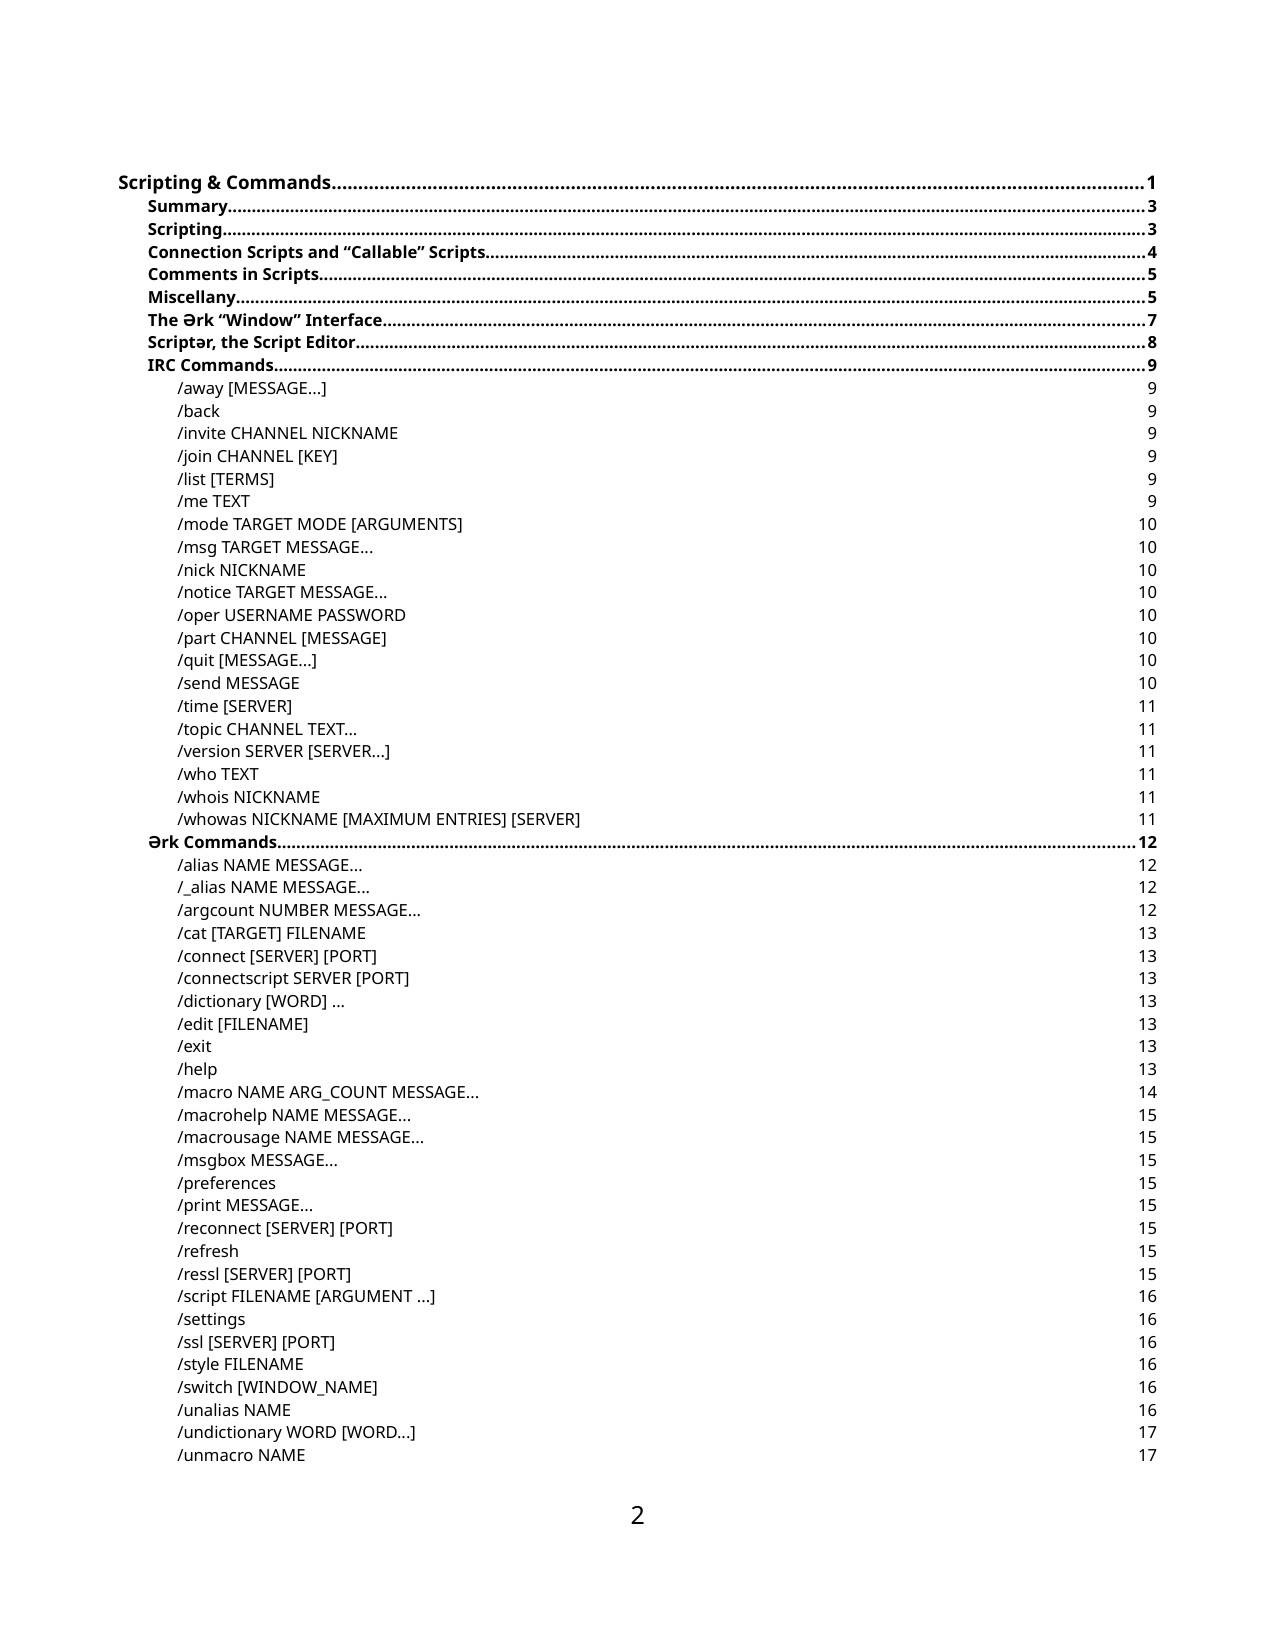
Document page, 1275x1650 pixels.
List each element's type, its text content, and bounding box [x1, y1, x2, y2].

text /edit [FILENAME] 13 [177, 1012, 1157, 1035]
text /whois NICKNAME 11 [177, 785, 1157, 808]
text /who TEXT 11 [177, 762, 1157, 785]
text /msg TARGET MESSAGE... 10 [177, 535, 1157, 558]
text /connect [SERVER] [PORT] 13 [177, 944, 1157, 967]
text /help 13 [177, 1058, 1157, 1080]
text /undictionary WORD [WORD...] 17 [177, 1421, 1157, 1444]
text /ressl [SERVER] [PORT] 15 [177, 1262, 1157, 1285]
text Scripting 3 [148, 217, 1157, 240]
text /switch [WINDOW_NAME] 16 [177, 1376, 1157, 1398]
text /invite CHANNEL NICKNAME 9 [177, 422, 1157, 444]
text /oper USERNAME PASSWORD 10 [177, 603, 1157, 626]
text /refresh 15 [177, 1239, 1157, 1262]
text /nick NICKNAME 10 [177, 558, 1157, 581]
text /version SERVER [SERVER...] 11 [177, 740, 1157, 762]
text Summary 3 [148, 195, 1157, 217]
text Ərk Commands 12 [148, 831, 1157, 853]
text Miscellany 5 [148, 286, 1157, 308]
text /away [MESSAGE...] 9 [177, 376, 1157, 399]
text /reconnect [SERVER] [PORT] 15 [177, 1217, 1157, 1239]
text /print MESSAGE... 15 [177, 1194, 1157, 1217]
text /list [TERMS] 9 [177, 467, 1157, 490]
text IRC Commands 9 [148, 354, 1157, 376]
text Scriptər, the Script Editor 8 [148, 331, 1157, 354]
text /back 9 [177, 399, 1157, 422]
text /part CHANNEL [MESSAGE] 10 [177, 626, 1157, 649]
text Connection Scripts and “Callable” Scripts 4 [148, 240, 1157, 263]
text /exit 13 [177, 1035, 1157, 1058]
text /alias NAME MESSAGE... 12 [177, 853, 1157, 876]
text /notice TARGET MESSAGE... 10 [177, 581, 1157, 603]
text /join CHANNEL [KEY] 9 [177, 444, 1157, 467]
text /_alias NAME MESSAGE... 12 [177, 876, 1157, 899]
text /cat [TARGET] FILENAME 13 [177, 921, 1157, 944]
text /whowas NICKNAME [MAXIMUM ENTRIES] [SERVER] 11 [177, 808, 1157, 831]
text /macro NAME ARG_COUNT MESSAGE... 14 [177, 1080, 1157, 1103]
text /preferences 15 [177, 1171, 1157, 1194]
text Comments in Scripts 5 [148, 263, 1157, 286]
text /macrohelp NAME MESSAGE... 15 [177, 1103, 1157, 1126]
text /topic CHANNEL TEXT... 11 [177, 717, 1157, 740]
text /send MESSAGE 10 [177, 672, 1157, 694]
text /dictionary [WORD] ... 13 [177, 989, 1157, 1012]
text /style FILENAME 16 [177, 1353, 1157, 1376]
text /quit [MESSAGE...] 10 [177, 649, 1157, 672]
text Scripting & Commands 1 [118, 169, 1157, 195]
text The Ərk “Window” Interface 7 [148, 308, 1157, 331]
text /msgbox MESSAGE... 15 [177, 1148, 1157, 1171]
text /argcount NUMBER MESSAGE... 12 [177, 899, 1157, 921]
text /mode TARGET MODE [ARGUMENTS] 10 [177, 513, 1157, 535]
text /me TEXT 9 [177, 490, 1157, 513]
text /time [SERVER] 11 [177, 694, 1157, 717]
text /unalias NAME 16 [177, 1398, 1157, 1421]
text /unmacro NAME 17 [177, 1444, 1157, 1466]
text /macrousage NAME MESSAGE... 15 [177, 1126, 1157, 1148]
text /ssl [SERVER] [PORT] 16 [177, 1330, 1157, 1353]
text /connectscript SERVER [PORT] 13 [177, 967, 1157, 989]
text /script FILENAME [ARGUMENT ...] 16 [177, 1285, 1157, 1307]
text /settings 16 [177, 1307, 1157, 1330]
